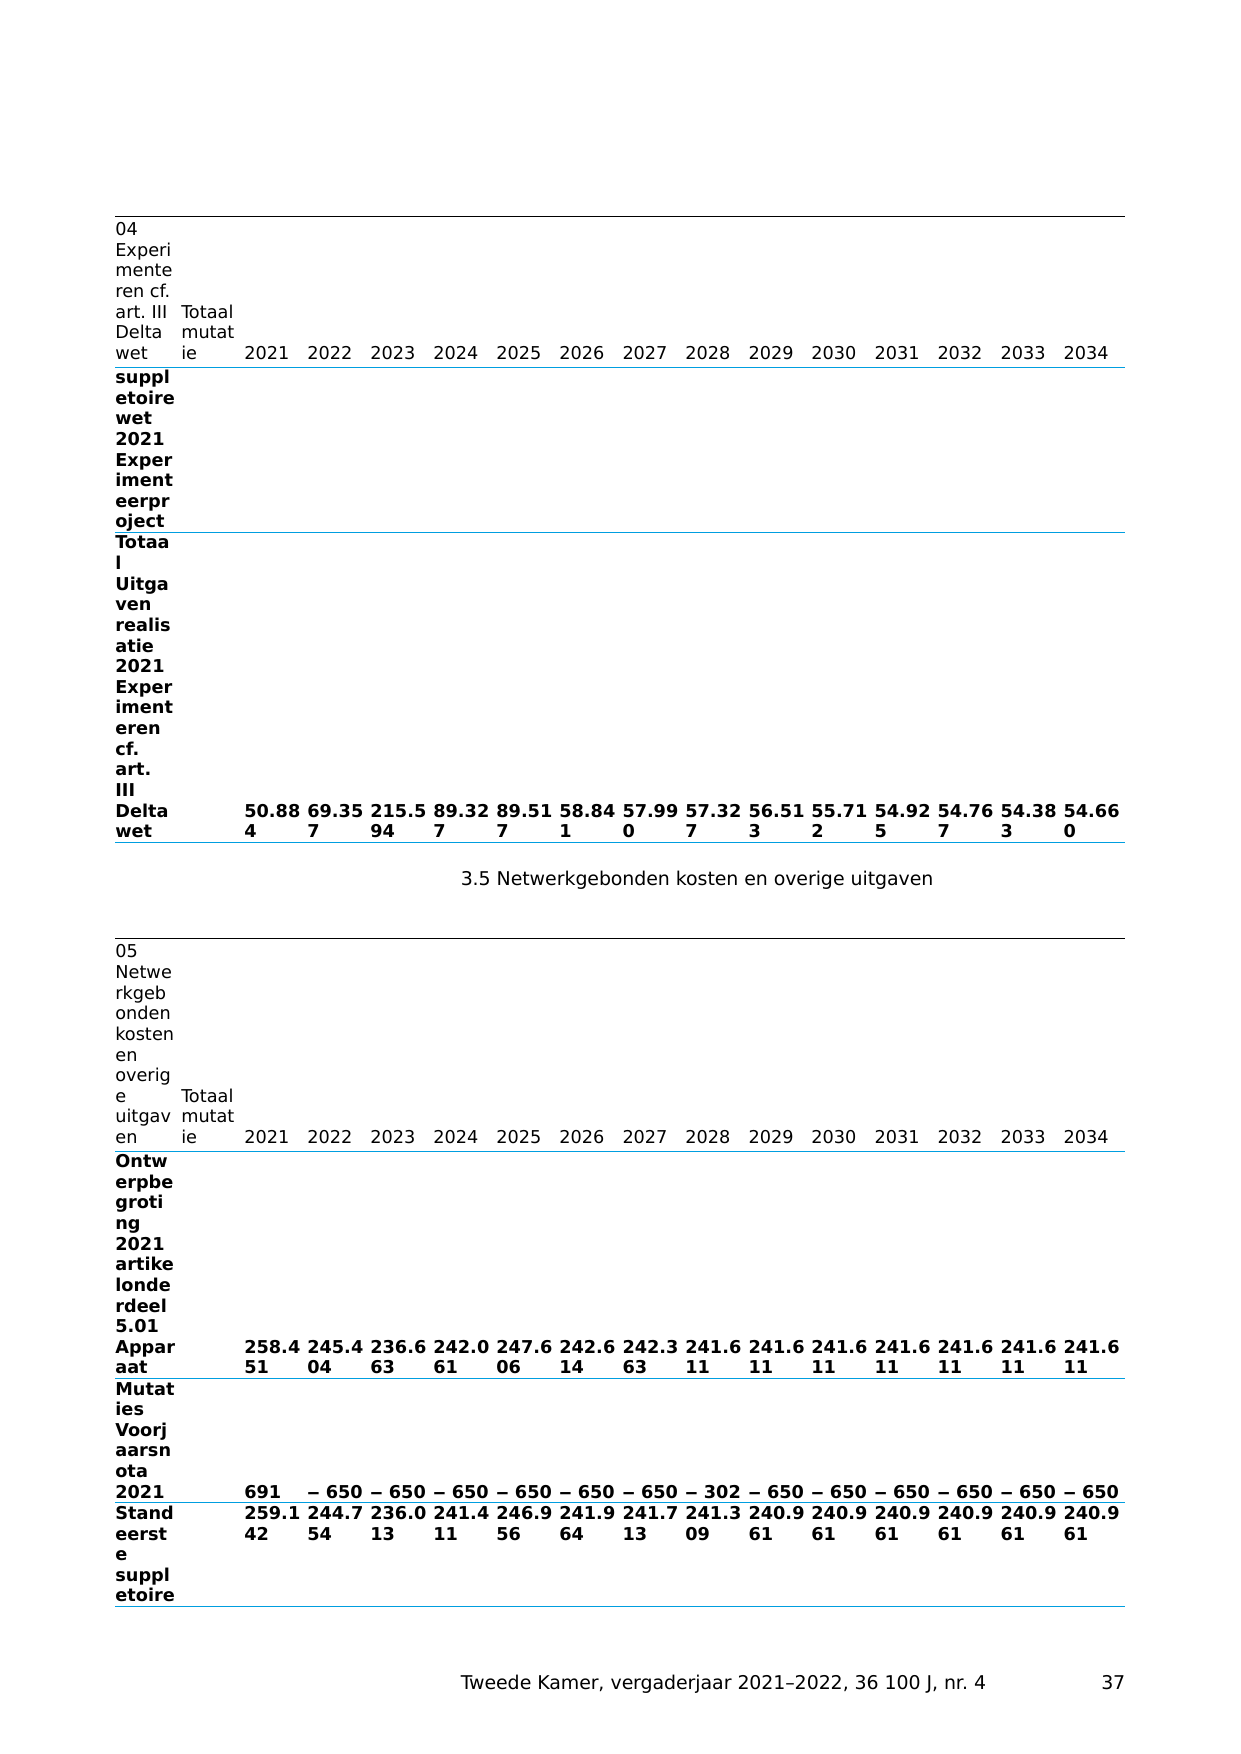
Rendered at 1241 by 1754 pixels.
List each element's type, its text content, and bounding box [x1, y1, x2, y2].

table_cell ‒ 650 [934, 1379, 997, 1502]
table_cell 58.841 [556, 533, 619, 842]
table_cell 2029 [745, 217, 808, 366]
table_cell 247.606 [493, 1152, 556, 1378]
table_cell 2033 [998, 939, 1060, 1151]
table_cell [619, 368, 682, 532]
table_cell 241.611 [808, 1152, 871, 1378]
table_cell ‒ 650 [998, 1379, 1060, 1502]
table_cell 2022 [304, 939, 367, 1151]
table_cell 2021 [241, 939, 304, 1151]
table_cell ‒ 650 [367, 1379, 430, 1502]
table_cell ‒ 650 [871, 1379, 934, 1502]
table_cell 259.142 [241, 1503, 304, 1606]
table_cell 2030 [808, 217, 871, 366]
table_cell [178, 368, 241, 532]
table_cell 242.061 [430, 1152, 493, 1378]
table_cell ‒ 650 [556, 1379, 619, 1502]
table_cell 241.611 [1060, 1152, 1125, 1378]
table_cell [934, 368, 997, 532]
table_cell 2025 [493, 939, 556, 1151]
table_cell 246.956 [493, 1503, 556, 1606]
table_cell 2024 [430, 939, 493, 1151]
table_cell 241.713 [619, 1503, 682, 1606]
table_cell ‒ 650 [1060, 1379, 1125, 1502]
table_cell 2034 [1060, 939, 1125, 1151]
table_cell 55.712 [808, 533, 871, 842]
table_cell 2033 [998, 217, 1060, 366]
table_cell 241.611 [682, 1152, 745, 1378]
table_cell 2022 [304, 217, 367, 366]
table_cell 258.451 [241, 1152, 304, 1378]
table_cell 215.594 [367, 533, 430, 842]
table_cell 54.767 [934, 533, 997, 842]
table_cell [241, 368, 304, 532]
table_cell 2025 [493, 217, 556, 366]
table_cell 245.404 [304, 1152, 367, 1378]
table_cell 244.754 [304, 1503, 367, 1606]
table_cell ‒ 650 [745, 1379, 808, 1502]
title 3.5 Netwerkgebonden kosten en overige uitgaven [461, 867, 1125, 889]
table_cell 242.614 [556, 1152, 619, 1378]
table_cell 69.357 [304, 533, 367, 842]
table_cell 2029 [745, 939, 808, 1151]
table_cell 2021 [241, 217, 304, 366]
table_cell Totaal Uitgaven realisatie 2021 Experimenteren cf. art. III Deltawet [115, 533, 178, 842]
table_cell [998, 368, 1060, 532]
table_cell Ontwerpbegroting 2021 artikelonderdeel 5.01 Apparaat [115, 1152, 178, 1378]
table_cell ‒ 302 [682, 1379, 745, 1502]
table_cell Totaal mutatie [178, 217, 241, 366]
table_cell Stand eerste suppletoire [115, 1503, 178, 1606]
table_cell 2031 [871, 939, 934, 1151]
table_cell [367, 368, 430, 532]
table_cell ‒ 650 [808, 1379, 871, 1502]
table_cell 2031 [871, 217, 934, 366]
table_cell 2030 [808, 939, 871, 1151]
table_cell [430, 368, 493, 532]
table_cell 242.363 [619, 1152, 682, 1378]
table_cell 2026 [556, 217, 619, 366]
table_header Tabel 4 Experimenteren cf. art. III Deltawet [115, 191, 1125, 216]
table_cell 241.611 [998, 1152, 1060, 1378]
table_cell 240.961 [745, 1503, 808, 1606]
table_cell 2024 [430, 217, 493, 366]
table_cell [745, 368, 808, 532]
table_cell Totaal mutatie [178, 939, 241, 1151]
table_cell 240.961 [1060, 1503, 1125, 1606]
table_cell 56.513 [745, 533, 808, 842]
table_cell 691 [241, 1379, 304, 1502]
table_cell [682, 368, 745, 532]
table_cell 54.660 [1060, 533, 1125, 842]
table_cell 240.961 [808, 1503, 871, 1606]
table_cell 240.961 [871, 1503, 934, 1606]
table_cell [493, 368, 556, 532]
table_cell ‒ 650 [304, 1379, 367, 1502]
table_cell 241.611 [745, 1152, 808, 1378]
table_cell 2034 [1060, 217, 1125, 366]
table_cell ‒ 650 [430, 1379, 493, 1502]
table_cell 2032 [934, 939, 997, 1151]
table_cell 2023 [367, 939, 430, 1151]
table_cell 241.611 [934, 1152, 997, 1378]
table_cell [1060, 368, 1125, 532]
table_cell 2028 [682, 939, 745, 1151]
table_cell 2032 [934, 217, 997, 366]
table_cell 236.013 [367, 1503, 430, 1606]
table_cell ‒ 650 [493, 1379, 556, 1502]
table_cell [178, 1379, 241, 1502]
table_cell 50.884 [241, 533, 304, 842]
table_cell 241.611 [871, 1152, 934, 1378]
table_cell 54.383 [998, 533, 1060, 842]
table_cell 240.961 [998, 1503, 1060, 1606]
table_cell [304, 368, 367, 532]
table_cell Mutaties Voorjaarsnota 2021 [115, 1379, 178, 1502]
table_cell 57.990 [619, 533, 682, 842]
table_cell 04 Experimenteren cf. art. III Deltawet [115, 217, 178, 366]
table_cell 2028 [682, 217, 745, 366]
table_cell 241.309 [682, 1503, 745, 1606]
table_cell 2027 [619, 217, 682, 366]
table_cell 236.663 [367, 1152, 430, 1378]
table_cell [178, 533, 241, 842]
table_cell [556, 368, 619, 532]
table_cell [808, 368, 871, 532]
table_cell ‒ 650 [619, 1379, 682, 1502]
table_cell 241.964 [556, 1503, 619, 1606]
table_cell 89.327 [430, 533, 493, 842]
table_cell 2023 [367, 217, 430, 366]
table_cell suppletoire wet 2021 Experimenteerproject [115, 368, 178, 532]
table_cell 54.925 [871, 533, 934, 842]
table_cell 241.411 [430, 1503, 493, 1606]
table_cell 89.517 [493, 533, 556, 842]
table_cell 2026 [556, 939, 619, 1151]
table_cell 05 Netwerkgebonden kosten en overige uitgaven [115, 939, 178, 1151]
table_cell 57.327 [682, 533, 745, 842]
table_cell [871, 368, 934, 532]
table_header Tabel 5 Netwerkgebonden kosten en overige uitgaven [115, 913, 1125, 938]
table_cell 2027 [619, 939, 682, 1151]
table_cell [178, 1503, 241, 1606]
table_cell [178, 1152, 241, 1378]
table_cell 240.961 [934, 1503, 997, 1606]
